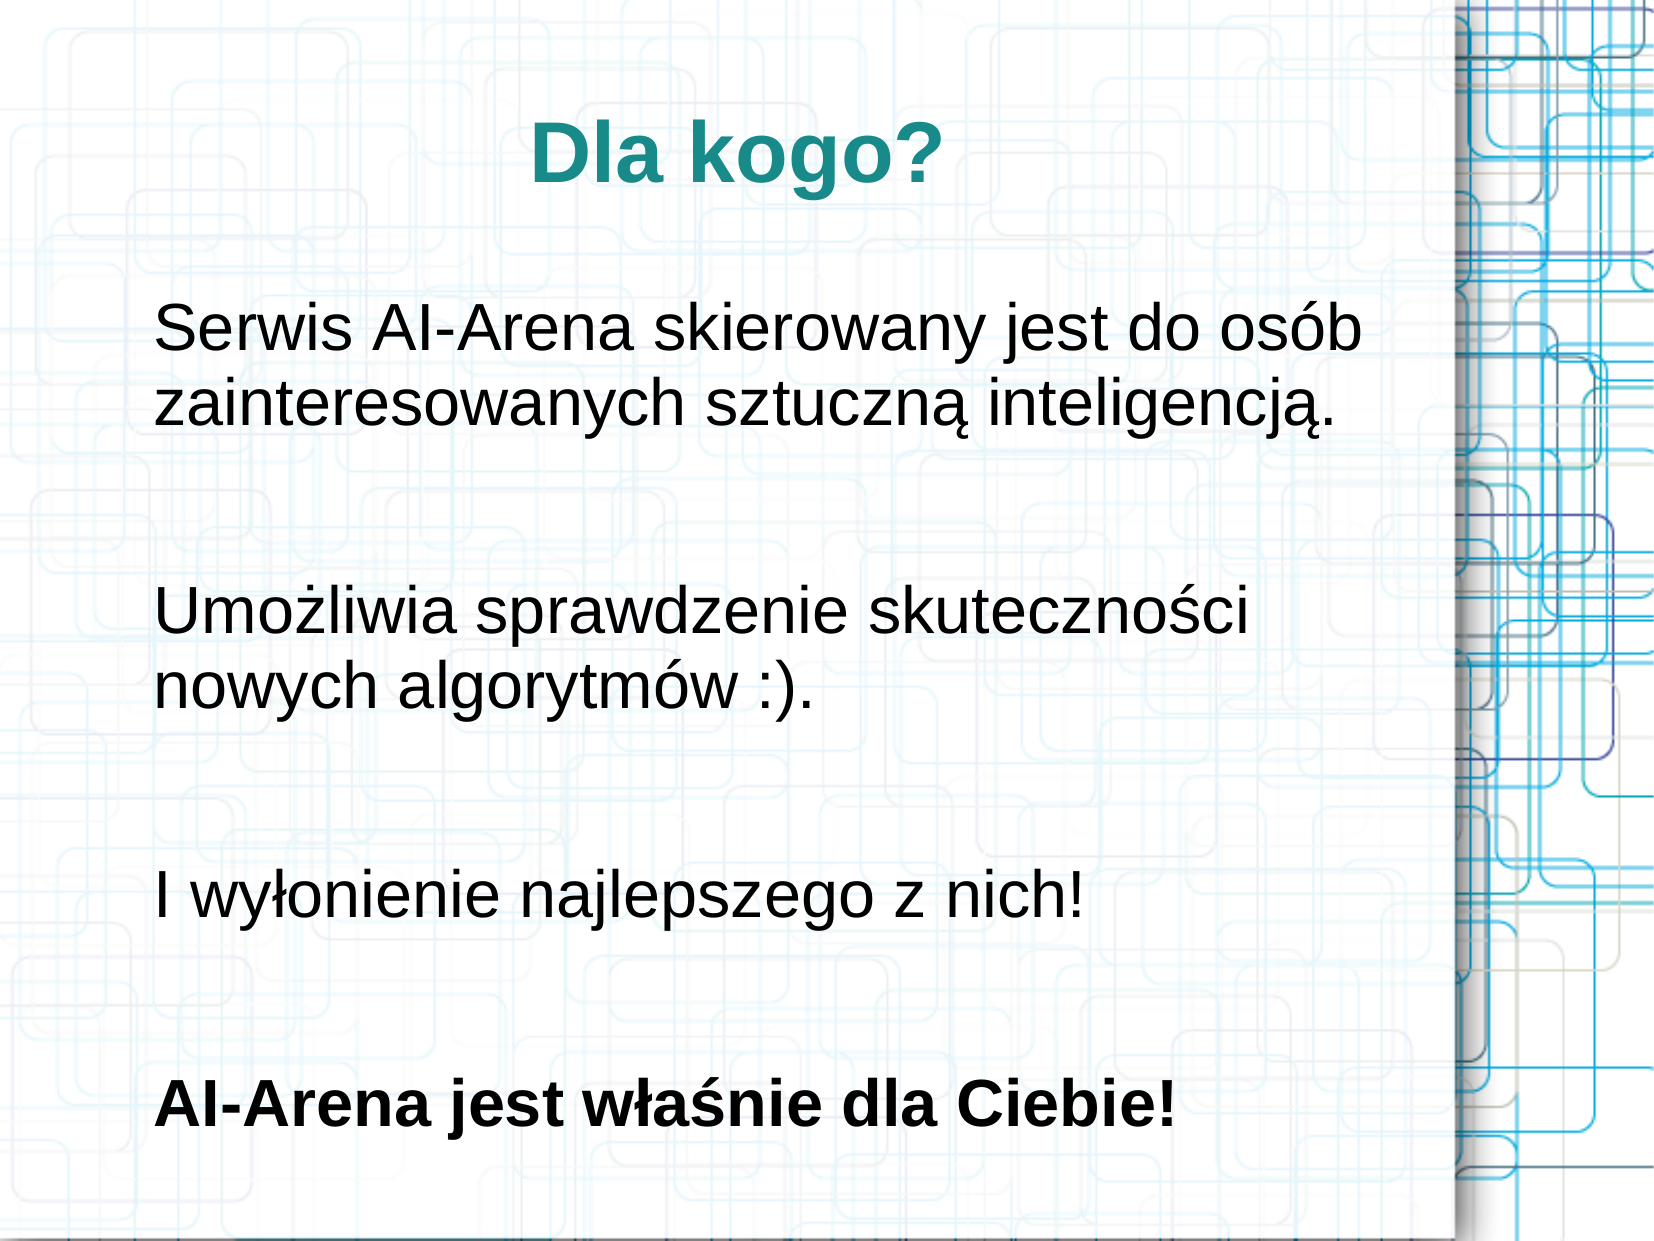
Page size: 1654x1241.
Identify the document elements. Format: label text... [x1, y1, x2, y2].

title Dla kogo? [59, 49, 1418, 257]
picture [0, 0, 1654, 1241]
list Serwis AI-Arena skierowany jest do osób zainteresowanych sztuczną inteligencją. Umożliwia sprawdzenie skuteczności nowych algorytmów :). I wyłonienie najlepszego z nich! AI-Arena jest właśnie dla Ciebie! [82, 290, 1418, 1241]
